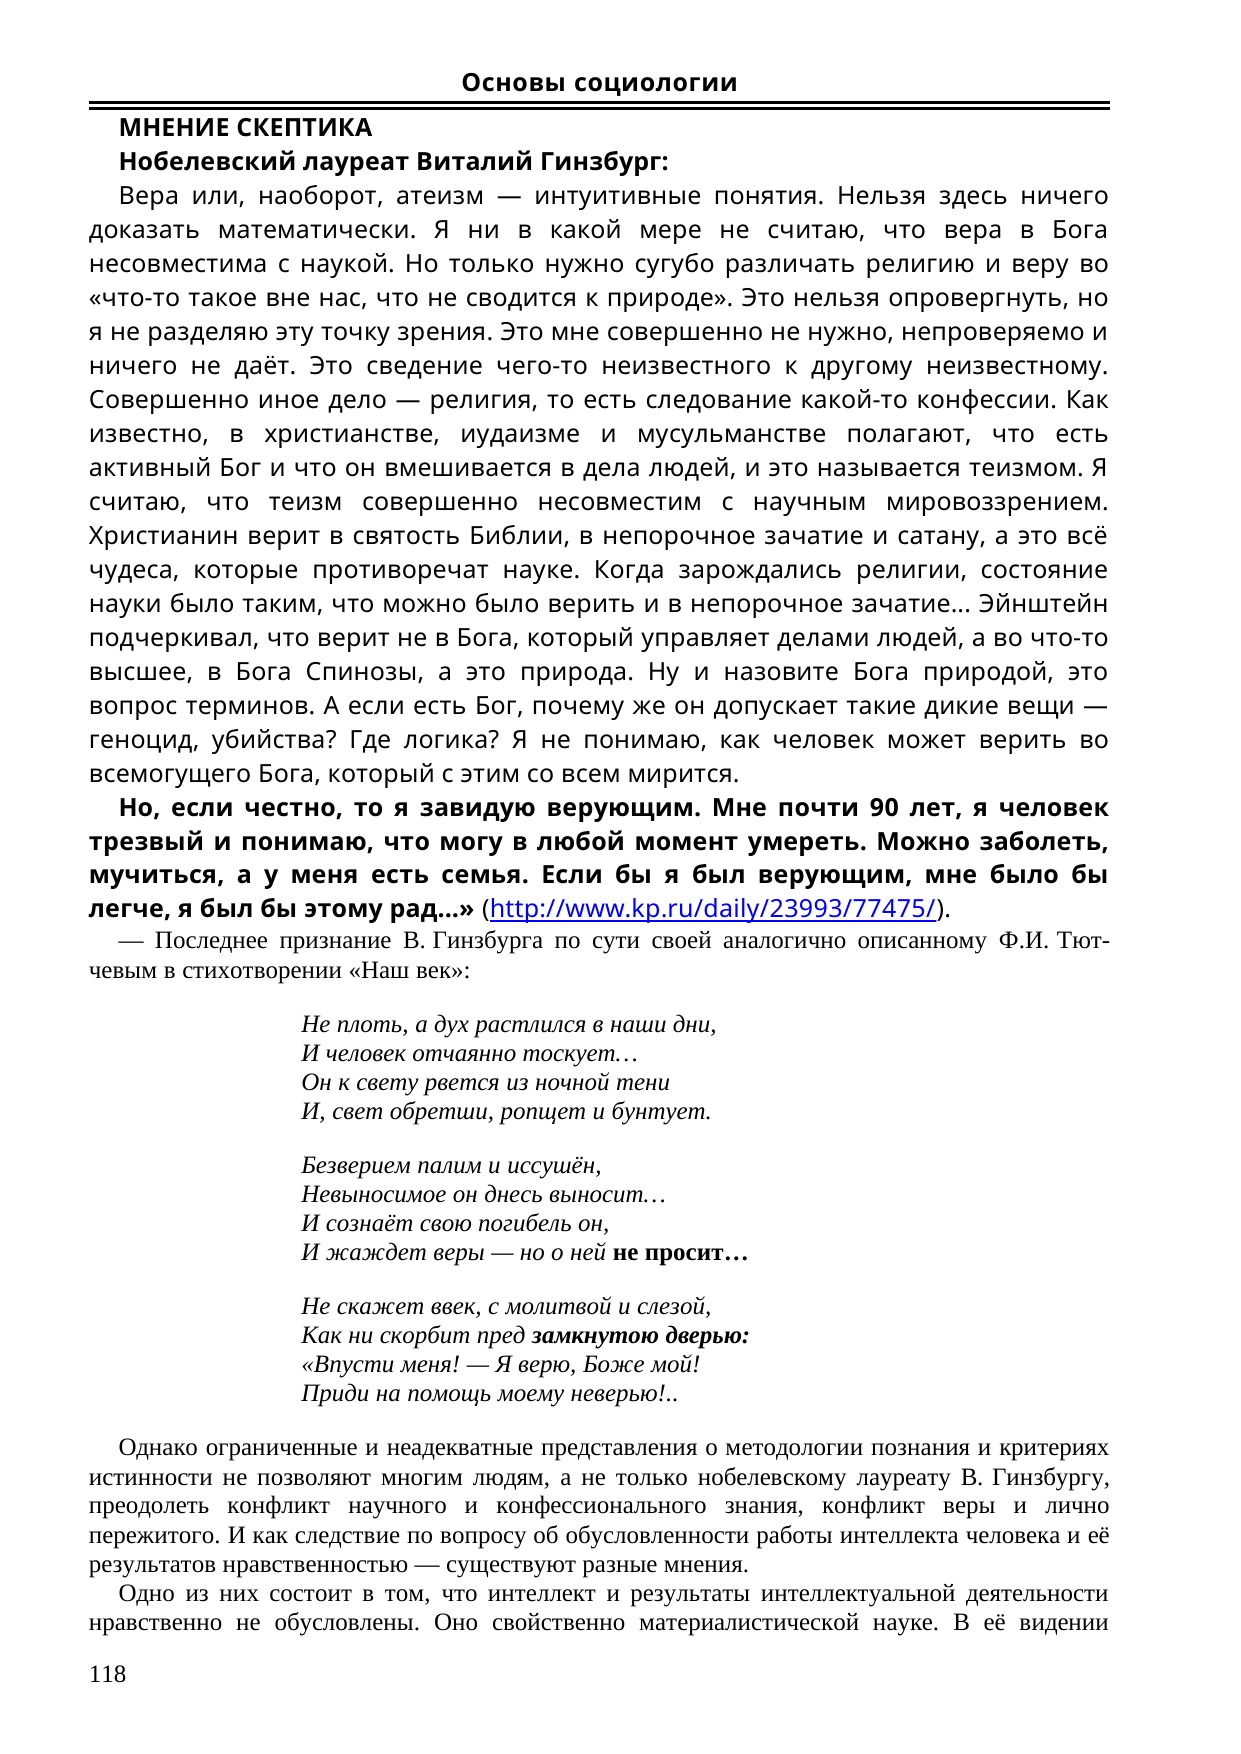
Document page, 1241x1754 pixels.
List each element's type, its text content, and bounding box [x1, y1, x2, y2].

text Не плоть, а дух растлился в наши дни, И человек отчаянно тоскует… Он к свету рвется из ночной тени И, свет обретши, ропщет и бунтует. [301, 1008, 1110, 1125]
text Однако ограниченные и неадекватные представления о методологии познания и критериях истинности не позволяют многим людям, а не только нобелевскому лауреату В. Гинзбургу, преодолеть конфликт научного и конфессионального знания, конфликт веры и лично пережитого. И как следствие по вопросу об обусловленности работы интеллекта человека и её результатов нравственностью ― существуют разные мнения. [89, 1432, 1110, 1578]
text Нобелевский лауреат Виталий Гинзбург: [89, 144, 1110, 178]
text МНЕНИЕ СКЕПТИКА [89, 110, 1110, 144]
text — Последнее признание В. Гинзбурга по сути своей аналогично описанному Ф.И. Тют­чевым в стихотворении «Наш век»: [89, 925, 1110, 983]
text Одно из них состоит в том, что интеллект и результаты интеллектуальной деятельности нравственно не обусловлены. Оно свойственно материалистической науке. В её видении [89, 1578, 1110, 1636]
text Вера или, наоборот, атеизм — интуитивные понятия. Нельзя здесь ничего доказать математически. Я ни в какой мере не считаю, что вера в Бога несовместима с наукой. Но только нужно сугубо различать религию и веру во «что-то такое вне нас, что не сводится к природе». Это нельзя опровергнуть, но я не разделяю эту точку зрения. Это мне совершенно не нужно, непроверяемо и ничего не даёт. Это сведение чего-то неизвестного к другому неизвестному. Совершенно иное дело — религия, то есть следование какой-то конфессии. Как известно, в христианстве, иудаизме и мусульманстве полагают, что есть активный Бог и что он вмешивается в дела людей, и это называется теизмом. Я считаю, что теизм совершенно несовместим с научным мировоззрением. Христианин верит в святость Библии, в непорочное зачатие и сатану, а это всё чудеса, которые противоречат науке. Когда зарождались религии, состояние науки было таким, что можно было верить и в непорочное зачатие... Эйнштейн подчеркивал, что верит не в Бога, который управляет делами людей, а во что-то высшее, в Бога Спинозы, а это природа. Ну и назовите Бога природой, это вопрос терминов. А если есть Бог, почему же он допускает такие дикие вещи — геноцид, убийства? Где логика? Я не понимаю, как человек может верить во всемогущего Бога, который с этим со всем мирится. [89, 178, 1110, 789]
text Но, если честно, то я завидую верующим. Мне почти 90 лет, я человек трезвый и понимаю, что могу в любой момент умереть. Можно заболеть, мучиться, а у меня есть семья. Если бы я был верующим, мне было бы легче, я был бы этому рад...» (http://www.kp.ru/daily/23993/77475/). [89, 789, 1110, 925]
text Безверием палим и иссушён, Невыносимое он днесь выносит… И сознаёт свою погибель он, И жаждет веры — но о ней не просит… [301, 1150, 1110, 1266]
text Не скажет ввек, с молитвой и слезой, Как ни скорбит пред замкнутою дверью: «Впусти меня! — Я верю, Боже мой! Приди на помощь моему неверью!.. [301, 1291, 1110, 1407]
